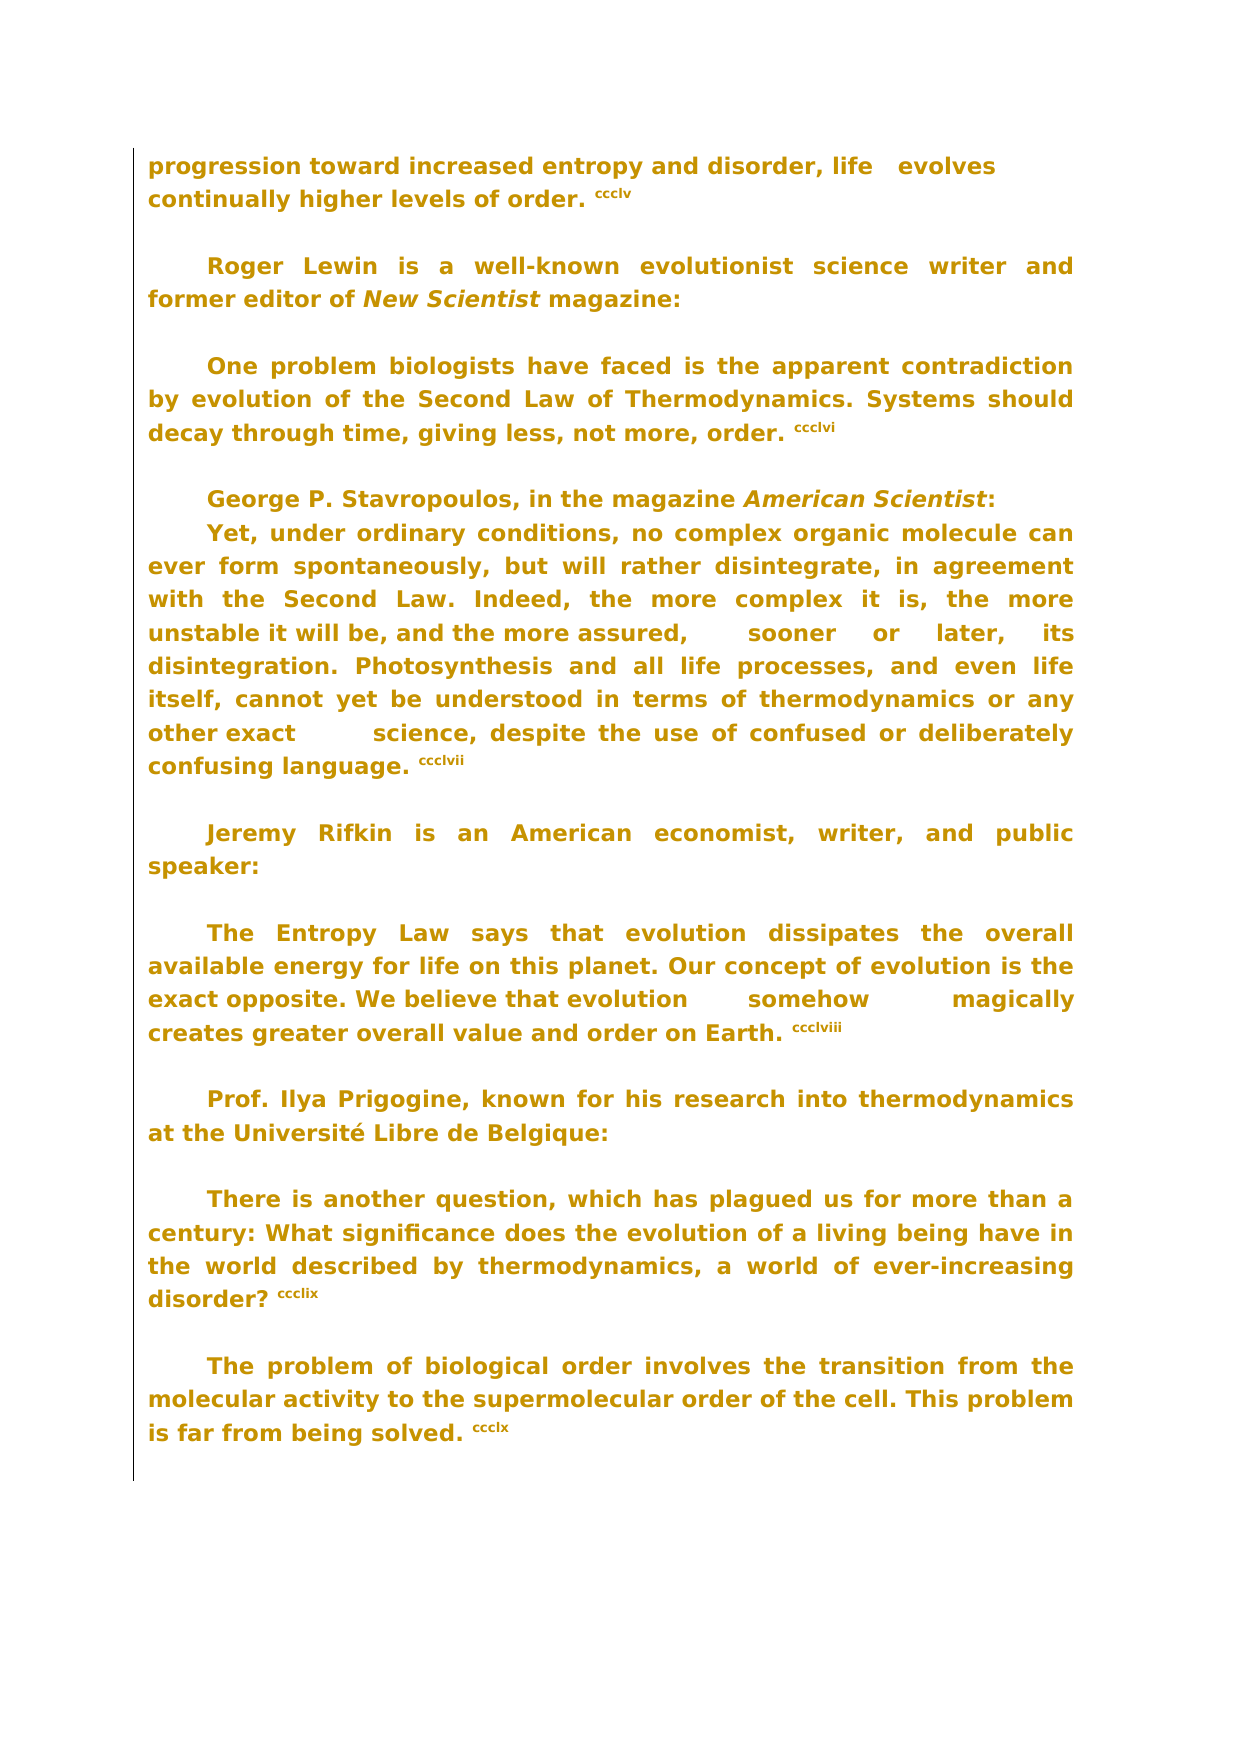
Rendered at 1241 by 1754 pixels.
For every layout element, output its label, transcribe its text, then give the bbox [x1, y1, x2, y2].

text Yet, under ordinary conditions, no complex organic molecule can ever form spontaneously, but will rather disintegrate, in agreement with the Second Law. Indeed, the more complex it is, the more unstable it will be, and the more assured, sooner or later, its disintegration. Photosynthesis and all life processes, and even life itself, cannot yet be understood in terms of thermodynamics or any other exact science, despite the use of confused or deliberately confusing language. [148, 514, 1075, 781]
text The problem of biological order involves the transition from the molecular activity to the supermolecular order of the cell. This problem is far from being solved. [148, 1348, 1075, 1448]
text One problem biologists have faced is the apparent contradiction by evolution of the Second Law of Thermodynamics. Systems should decay through time, giving less, not more, order. [148, 348, 1075, 448]
text Prof. Ilya Prigogine, known for his research into thermodynamics at the Université Libre de Belgique: [148, 1081, 1075, 1148]
text George P. Stavropoulos, in the magazine American Scientist: [148, 481, 1075, 514]
text Roger Lewin is a well-known evolutionist science writer and former editor of New Scientist magazine: [148, 248, 1075, 314]
text There is another question, which has plagued us for more than a century: What significance does the evolution of a living being have in the world described by thermodynamics, a world of ever-increasing disorder? [148, 1181, 1075, 1314]
text The Entropy Law says that evolution dissipates the overall available energy for life on this planet. Our concept of evolution is the exact opposite. We believe that evolution somehow magically creates greater overall value and order on Earth. [148, 914, 1075, 1048]
text progression toward increased entropy and disorder, life evolves continually higher levels of order. [148, 148, 1075, 214]
text Jeremy Rifkin is an American economist, writer, and public speaker: [148, 814, 1075, 881]
